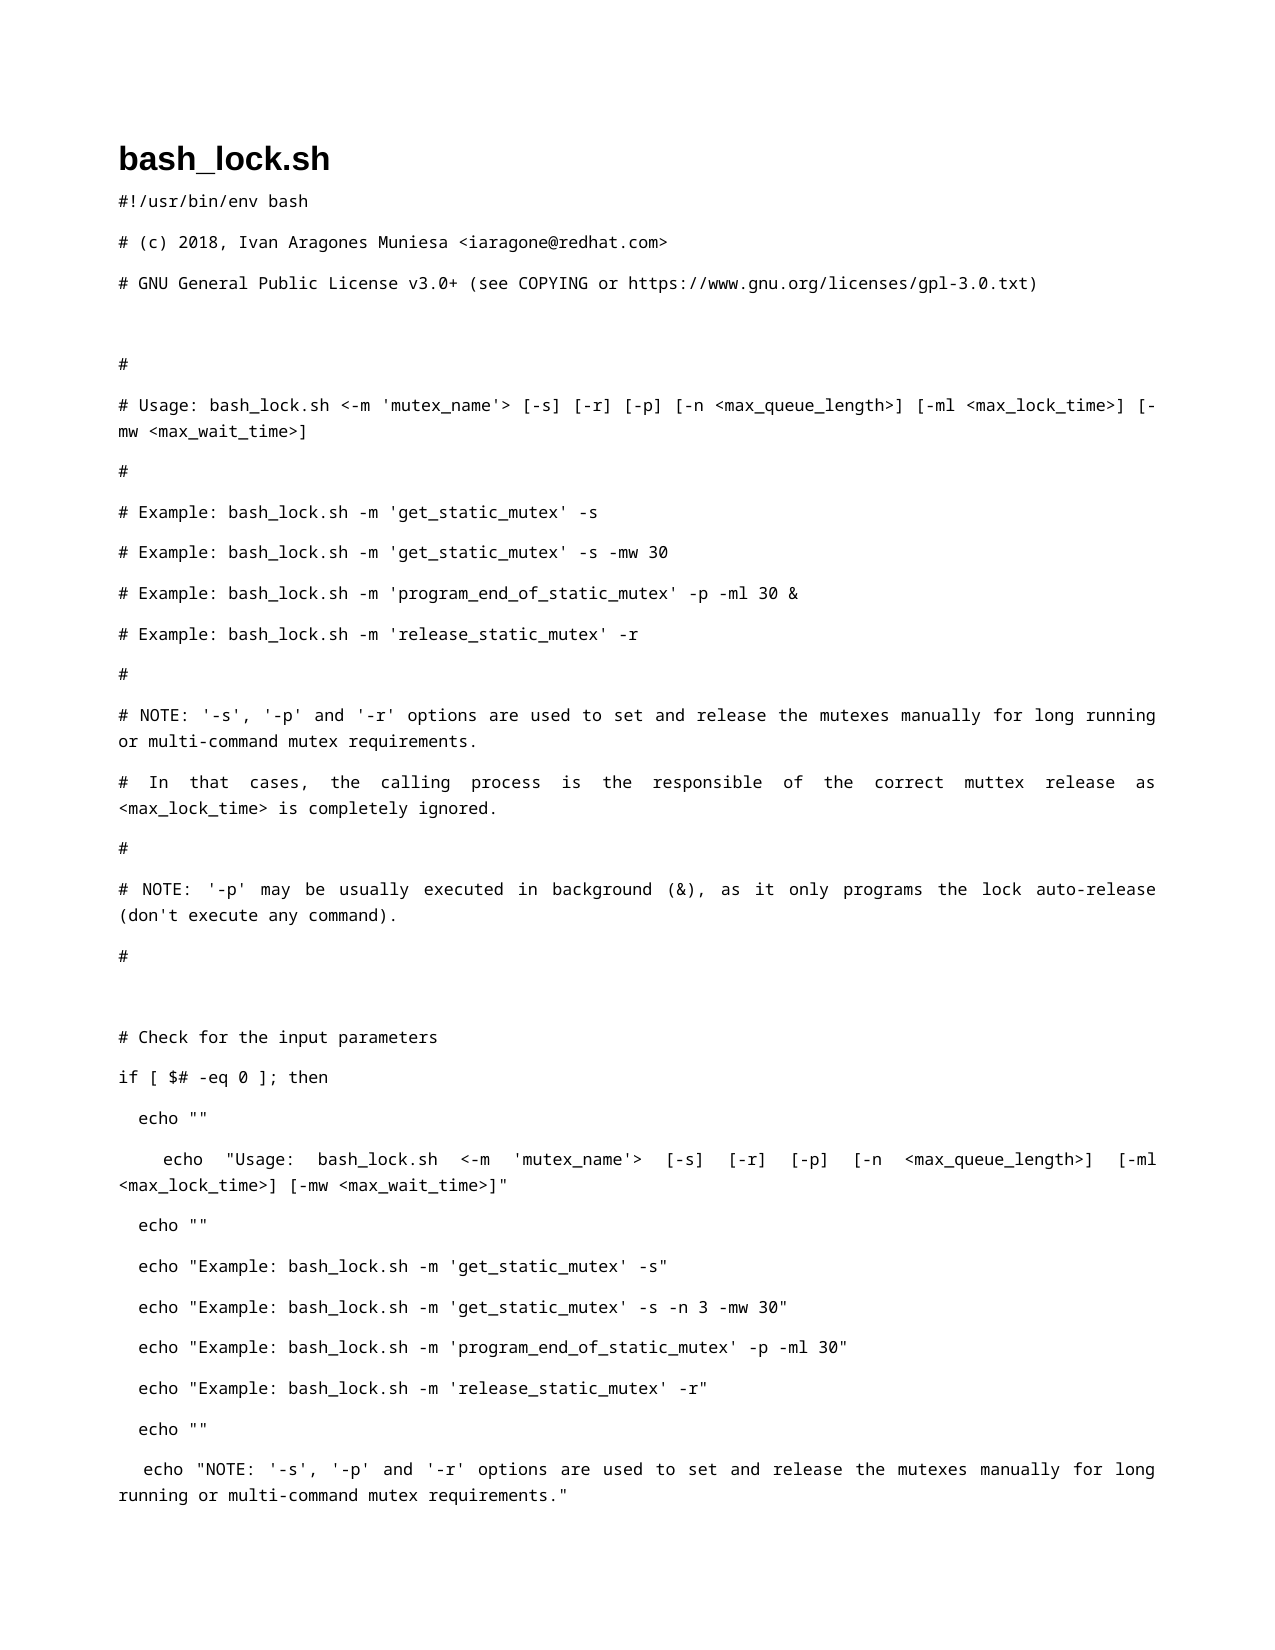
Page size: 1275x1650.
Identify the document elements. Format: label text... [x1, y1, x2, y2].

text echo "NOTE: '-s', '-p' and '-r' options are used to set and release the mutexes manually for long running or multi-command mutex requirements." [118, 1458, 1157, 1507]
text # GNU General Public License v3.0+ (see COPYING or https://www.gnu.org/licenses/gpl-3.0.txt) [118, 271, 1157, 294]
text echo "Example: bash_lock.sh -m 'get_static_mutex' -s -n 3 -mw 30" [118, 1295, 1157, 1318]
text echo "Example: bash_lock.sh -m 'program_end_of_static_mutex' -p -ml 30" [118, 1336, 1157, 1359]
text # (c) 2018, Ivan Aragones Muniesa <iaragone@redhat.com> [118, 231, 1157, 253]
text # [118, 663, 1157, 686]
text # NOTE: '-s', '-p' and '-r' options are used to set and release the mutexes manually for long running or multi-command mutex requirements. [118, 704, 1157, 752]
text if [ $# -eq 0 ]; then [118, 1066, 1157, 1089]
subtitle bash_lock.sh [118, 139, 1157, 178]
text echo "" [118, 1417, 1157, 1440]
text # Example: bash_lock.sh -m 'get_static_mutex' -s -mw 30 [118, 541, 1157, 564]
text # [118, 944, 1157, 967]
text #!/usr/bin/env bash [118, 190, 1157, 213]
text echo "" [118, 1107, 1157, 1129]
text # Example: bash_lock.sh -m 'program_end_of_static_mutex' -p -ml 30 & [118, 582, 1157, 604]
text # Usage: bash_lock.sh <-m 'mutex_name'> [-s] [-r] [-p] [-n <max_queue_length>] [-ml <max_lock_time>] [-mw <max_wait_time>] [118, 393, 1157, 442]
text # Check for the input parameters [118, 1026, 1157, 1048]
text # NOTE: '-p' may be usually executed in background (&), as it only programs the lock auto-release (don't execute any command). [118, 878, 1157, 926]
text # [118, 353, 1157, 375]
text # In that cases, the calling process is the responsible of the correct muttex release as <max_lock_time> is completely ignored. [118, 770, 1157, 819]
text echo "Example: bash_lock.sh -m 'get_static_mutex' -s" [118, 1255, 1157, 1277]
text echo "Example: bash_lock.sh -m 'release_static_mutex' -r" [118, 1377, 1157, 1399]
text # [118, 837, 1157, 860]
text echo "" [118, 1214, 1157, 1237]
text # [118, 460, 1157, 483]
text # Example: bash_lock.sh -m 'release_static_mutex' -r [118, 622, 1157, 645]
text echo "Usage: bash_lock.sh <-m 'mutex_name'> [-s] [-r] [-p] [-n <max_queue_length>] [-ml <max_lock_time>] [-mw <max_wait_time>]" [118, 1147, 1157, 1196]
text # Example: bash_lock.sh -m 'get_static_mutex' -s [118, 501, 1157, 523]
